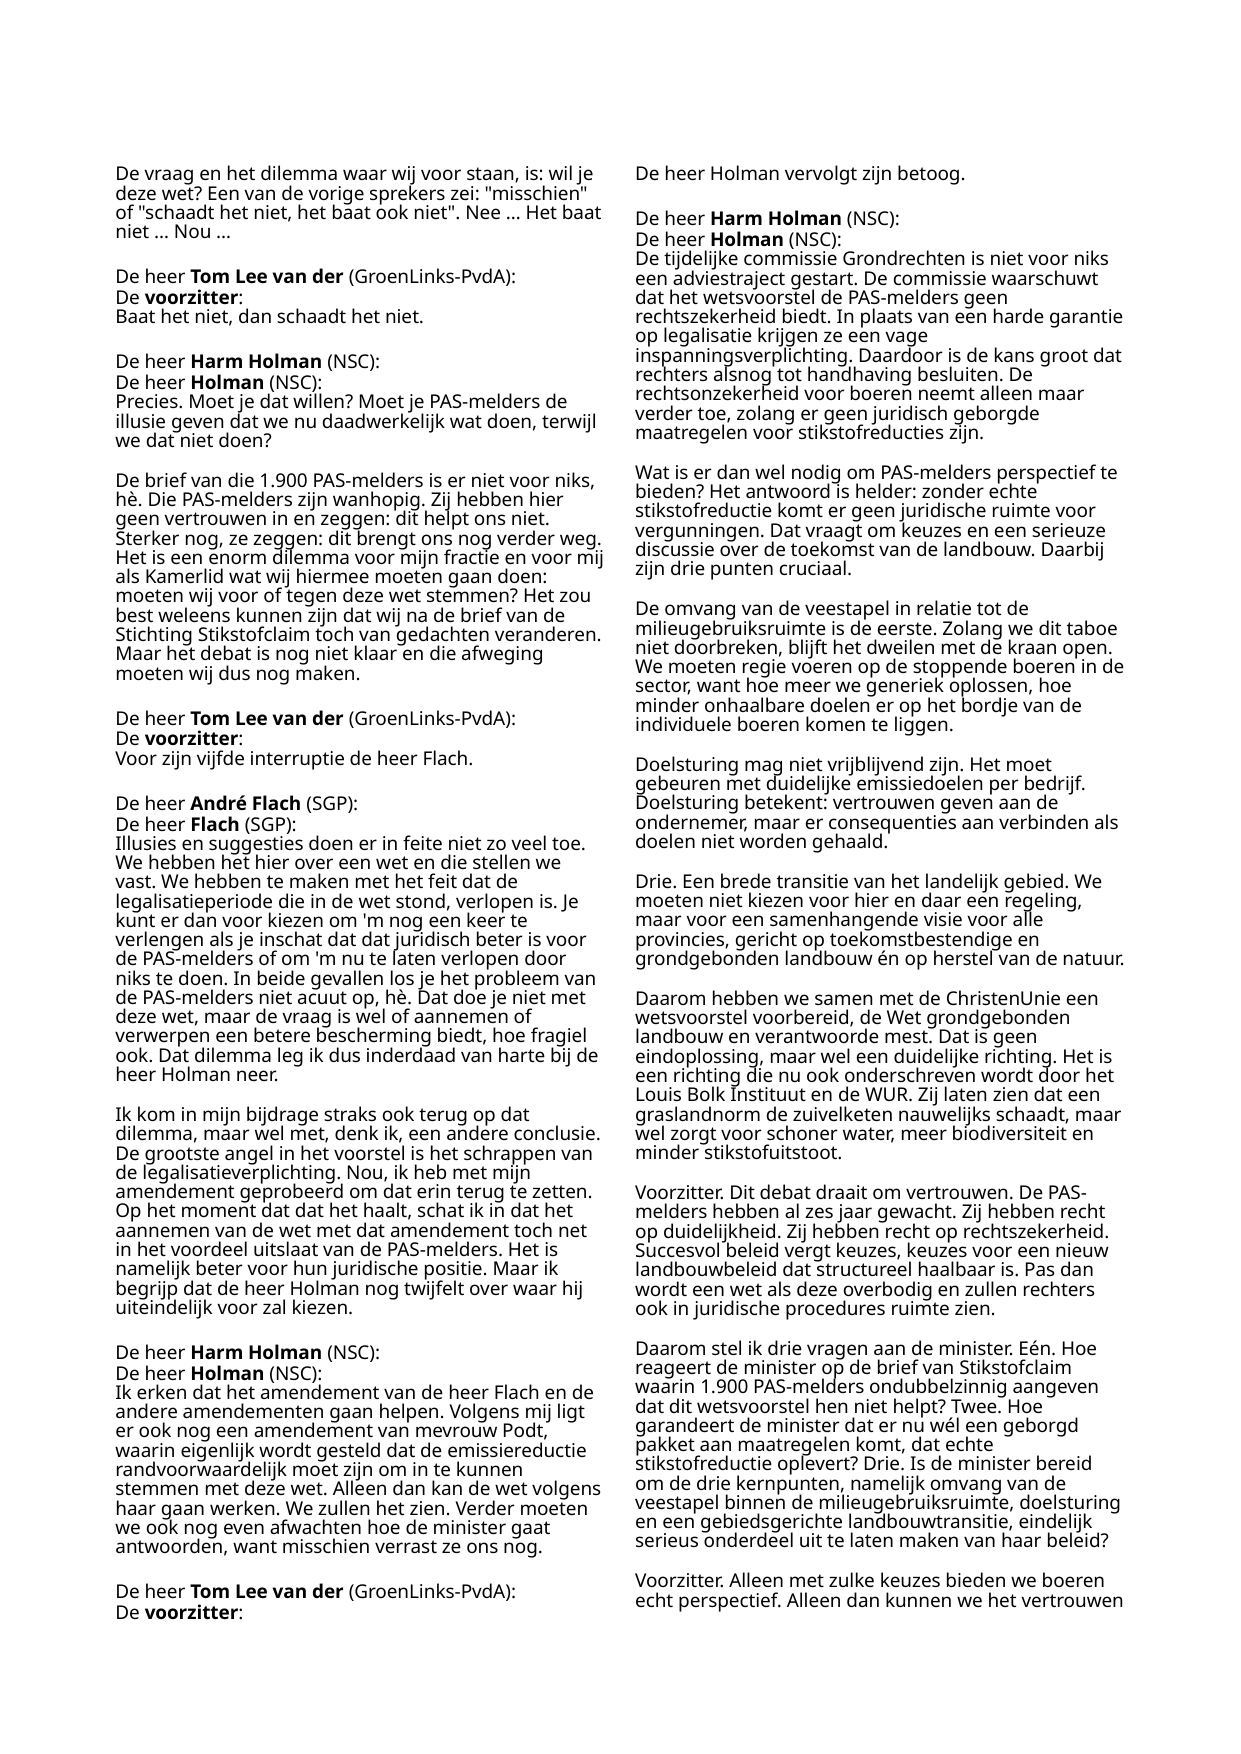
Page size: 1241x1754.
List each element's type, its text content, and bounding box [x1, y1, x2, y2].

text Voorzitter. Dit debat draait om vertrouwen. De PAS-melders hebben al zes jaar gewacht. Zij hebben recht op duidelijkheid. Zij hebben recht op rechtszekerheid. Succesvol beleid vergt keuzes, keuzes voor een nieuw landbouwbeleid dat structureel haalbaar is. Pas dan wordt een wet als deze overbodig en zullen rechters ook in juridische procedures ruimte zien. [635, 1184, 1125, 1319]
text Illusies en suggesties doen er in feite niet zo veel toe. We hebben het hier over een wet en die stellen we vast. We hebben te maken met het feit dat de legalisatieperiode die in de wet stond, verlopen is. Je kunt er dan voor kiezen om 'm nog een keer te verlengen als je inschat dat dat juridisch beter is voor de PAS-melders of om 'm nu te laten verlopen door niks te doen. In beide gevallen los je het probleem van de PAS-melders niet acuut op, hè. Dat doe je niet met deze wet, maar de vraag is wel of aannemen of verwerpen een betere bescherming biedt, hoe fragiel ook. Dat dilemma leg ik dus inderdaad van harte bij de heer Holman neer. [115, 835, 605, 1085]
text De voorzitter: [115, 730, 605, 750]
text De heer Tom Lee van der (GroenLinks-PvdA): [115, 1578, 605, 1604]
text De heer Holman (NSC): [115, 374, 605, 393]
text De heer Holman (NSC): [635, 231, 1125, 250]
text Daarom hebben we samen met de ChristenUnie een wetsvoorstel voorbereid, de Wet grondgebonden landbouw en verantwoorde mest. Dat is geen eindoplossing, maar wel een duidelijke richting. Het is een richting die nu ook onderschreven wordt door het Louis Bolk Instituut en de WUR. Zij laten zien dat een graslandnorm de zuivelketen nauwelijks schaadt, maar wel zorgt voor schoner water, meer biodiversiteit en minder stikstofuitstoot. [635, 990, 1125, 1163]
text Ik kom in mijn bijdrage straks ook terug op dat dilemma, maar wel met, denk ik, een andere conclusie. De grootste angel in het voorstel is het schrappen van de legalisatieverplichting. Nou, ik heb met mijn amendement geprobeerd om dat erin terug te zetten. Op het moment dat dat het haalt, schat ik in dat het aannemen van de wet met dat amendement toch net in het voordeel uitslaat van de PAS-melders. Het is namelijk beter voor hun juridische positie. Maar ik begrijp dat de heer Holman nog twijfelt over waar hij uiteindelijk voor zal kiezen. [115, 1106, 605, 1318]
text Doelsturing mag niet vrijblijvend zijn. Het moet gebeuren met duidelijke emissiedoelen per bedrijf. Doelsturing betekent: vertrouwen geven aan de ondernemer, maar er consequenties aan verbinden als doelen niet worden gehaald. [635, 756, 1125, 852]
text Voorzitter. Alleen met zulke keuzes bieden we boeren echt perspectief. Alleen dan kunnen we het vertrouwen [635, 1572, 1125, 1611]
text Wat is er dan wel nodig om PAS-melders perspectief te bieden? Het antwoord is helder: zonder echte stikstofreductie komt er geen juridische ruimte voor vergunningen. Dat vraagt om keuzes en een serieuze discussie over de toekomst van de landbouw. Daarbij zijn drie punten cruciaal. [635, 464, 1125, 579]
text De heer Harm Holman (NSC): [115, 348, 605, 374]
text De voorzitter: [115, 289, 605, 308]
text De heer Harm Holman (NSC): [115, 1339, 605, 1364]
text De vraag en het dilemma waar wij voor staan, is: wil je deze wet? Een van de vorige sprekers zei: "misschien" of "schaadt het niet, het baat ook niet". Nee … Het baat niet … Nou … [115, 165, 605, 242]
text De heer Harm Holman (NSC): [635, 205, 1125, 231]
text De tijdelijke commissie Grondrechten is niet voor niks een adviestraject gestart. De commissie waarschuwt dat het wetsvoorstel de PAS-melders geen rechtszekerheid biedt. In plaats van een harde garantie op legalisatie krijgen ze een vage inspanningsverplichting. Daardoor is de kans groot dat rechters alsnog tot handhaving besluiten. De rechtsonzekerheid voor boeren neemt alleen maar verder toe, zolang er geen juridisch geborgde maatregelen voor stikstofreducties zijn. [635, 250, 1125, 443]
text Daarom stel ik drie vragen aan de minister. Eén. Hoe reageert de minister op de brief van Stikstofclaim waarin 1.900 PAS-melders ondubbelzinnig aangeven dat dit wetsvoorstel hen niet helpt? Twee. Hoe garandeert de minister dat er nu wél een geborgd pakket aan maatregelen komt, dat echte stikstofreductie oplevert? Drie. Is de minister bereid om de drie kernpunten, namelijk omvang van de veestapel binnen de milieugebruiksruimte, doelsturing en een gebiedsgerichte landbouwtransitie, eindelijk serieus onderdeel uit te laten maken van haar beleid? [635, 1340, 1125, 1552]
text De brief van die 1.900 PAS-melders is er niet voor niks, hè. Die PAS-melders zijn wanhopig. Zij hebben hier geen vertrouwen in en zeggen: dit helpt ons niet. Sterker nog, ze zeggen: dit brengt ons nog verder weg. Het is een enorm dilemma voor mijn fractie en voor mij als Kamerlid wat wij hiermee moeten gaan doen: moeten wij voor of tegen deze wet stemmen? Het zou best weleens kunnen zijn dat wij na de brief van de Stichting Stikstofclaim toch van gedachten veranderen. Maar het debat is nog niet klaar en die afweging moeten wij dus nog maken. [115, 472, 605, 684]
text De heer Flach (SGP): [115, 816, 605, 835]
text De omvang van de veestapel in relatie tot de milieugebruiksruimte is de eerste. Zolang we dit taboe niet doorbreken, blijft het dweilen met de kraan open. We moeten regie voeren op de stoppende boeren in de sector, want hoe meer we generiek oplossen, hoe minder onhaalbare doelen er op het bordje van de individuele boeren komen te liggen. [635, 600, 1125, 735]
text De voorzitter: [115, 1604, 605, 1623]
text Precies. Moet je dat willen? Moet je PAS-melders de illusie geven dat we nu daadwerkelijk wat doen, terwijl we dat niet doen? [115, 393, 605, 451]
text De heer André Flach (SGP): [115, 790, 605, 816]
text Baat het niet, dan schaadt het niet. [115, 308, 605, 327]
text De heer Tom Lee van der (GroenLinks-PvdA): [115, 263, 605, 289]
text De heer Tom Lee van der (GroenLinks-PvdA): [115, 705, 605, 730]
text De heer Holman (NSC): [115, 1364, 605, 1384]
text Ik erken dat het amendement van de heer Flach en de andere amendementen gaan helpen. Volgens mij ligt er ook nog een amendement van mevrouw Podt, waarin eigenlijk wordt gesteld dat de emissiereductie randvoorwaardelijk moet zijn om in te kunnen stemmen met deze wet. Alleen dan kan de wet volgens haar gaan werken. We zullen het zien. Verder moeten we ook nog even afwachten hoe de minister gaat antwoorden, want misschien verrast ze ons nog. [115, 1384, 605, 1557]
text Voor zijn vijfde interruptie de heer Flach. [115, 750, 605, 769]
text Drie. Een brede transitie van het landelijk gebied. We moeten niet kiezen voor hier en daar een regeling, maar voor een samenhangende visie voor alle provincies, gericht op toekomstbestendige en grondgebonden landbouw én op herstel van de natuur. [635, 873, 1125, 969]
text De heer Holman vervolgt zijn betoog. [635, 165, 1125, 184]
